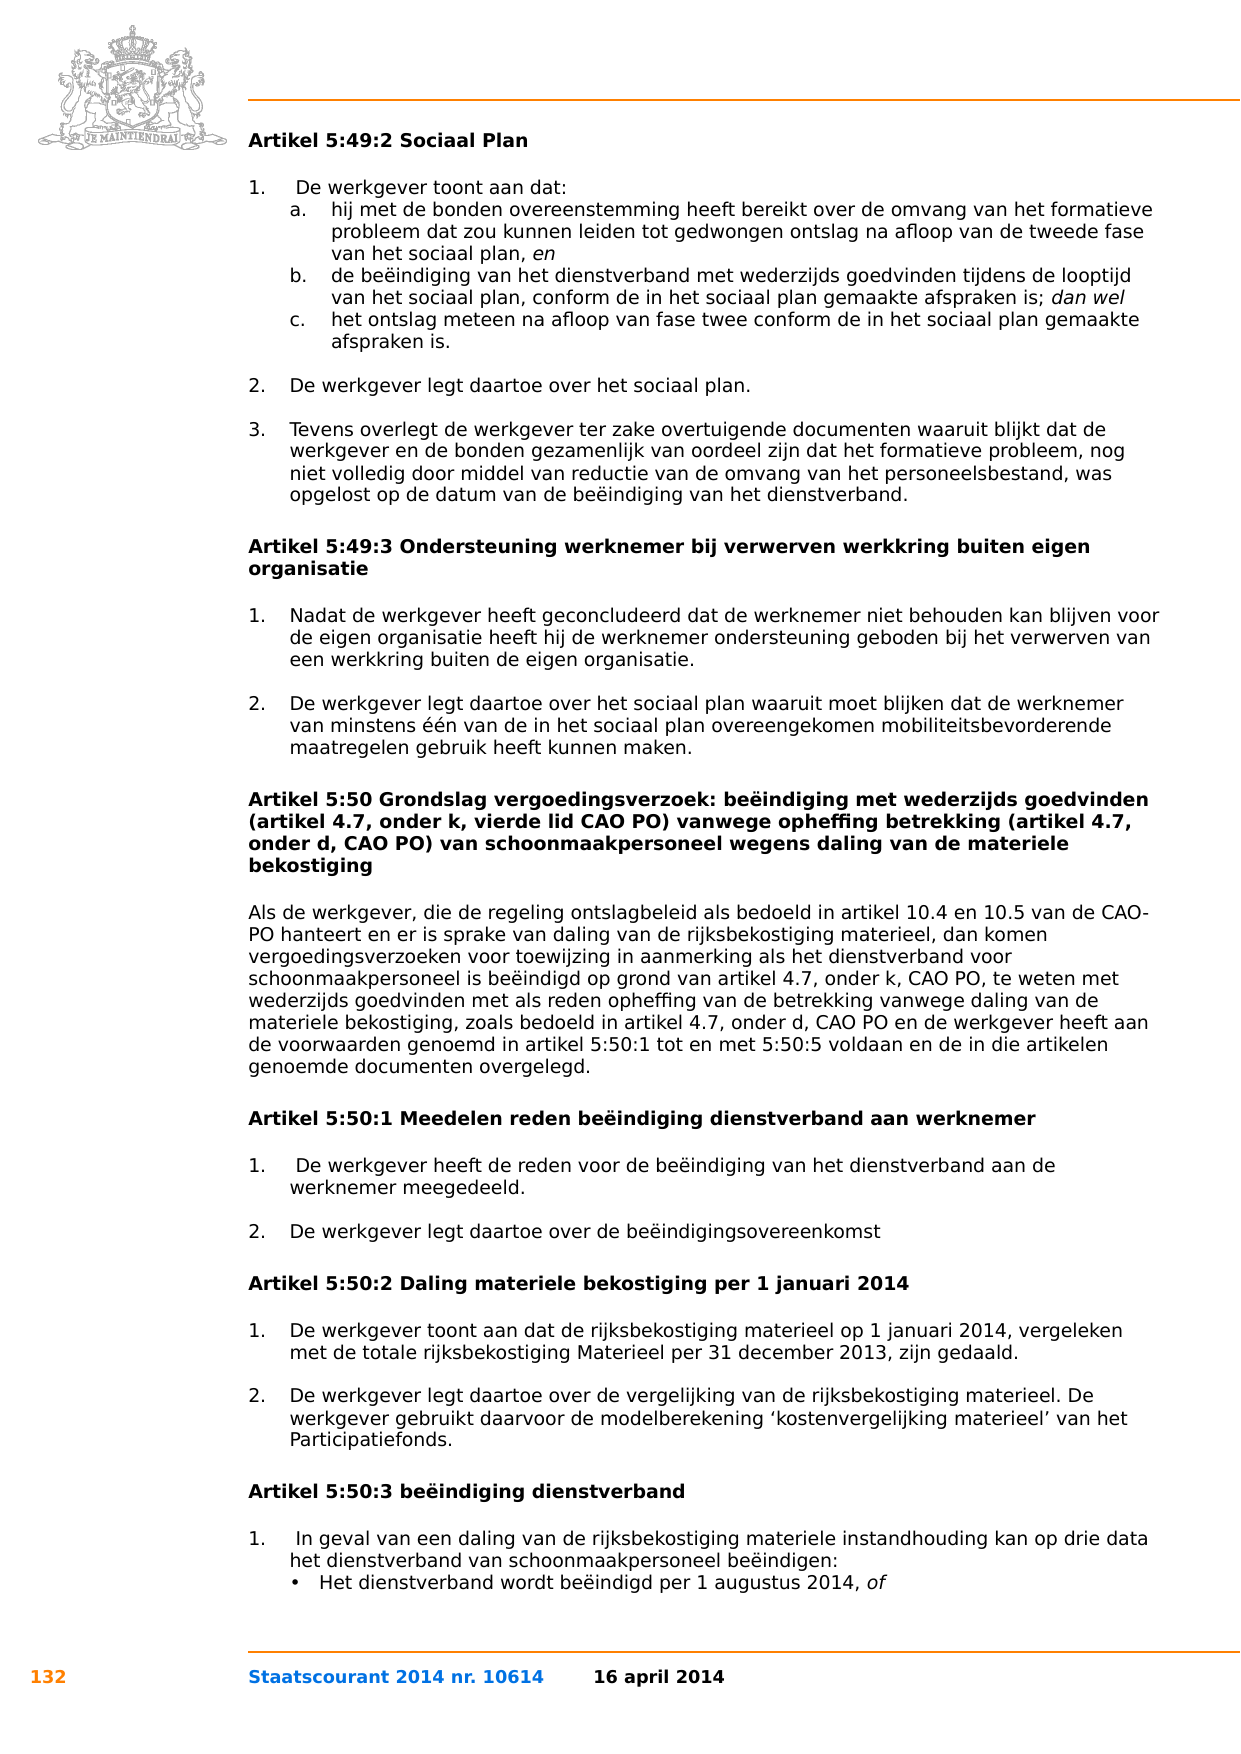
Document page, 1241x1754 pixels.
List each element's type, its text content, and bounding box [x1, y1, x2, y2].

subtitle Artikel 5:50:1 Meedelen reden beëindiging dienstverband aan werknemer [248, 1108, 1163, 1130]
text Als de werkgever, die de regeling ontslagbeleid als bedoeld in artikel 10.4 en 10.5 van de CAO-PO hanteert en er is sprake van daling van de rijksbekostiging materieel, dan komen vergoedingsverzoeken voor toewijzing in aanmerking als het dienstverband voor schoonmaakpersoneel is beëindigd op grond van artikel 4.7, onder k, CAO PO, te weten met wederzijds goedvinden met als reden opheffing van de betrekking vanwege daling van de materiele bekostiging, zoals bedoeld in artikel 4.7, onder d, CAO PO en de werkgever heeft aan de voorwaarden genoemd in artikel 5:50:1 tot en met 5:50:5 voldaan en de in die artikelen genoemde documenten overgelegd. [248, 902, 1163, 1078]
text 2. De werkgever legt daartoe over de vergelijking van de rijksbekostiging materieel. De werkgever gebruikt daarvoor de modelberekening ‘kostenvergelijking materieel’ van het Participatiefonds. [248, 1385, 1163, 1451]
subtitle Artikel 5:50 Grondslag vergoedingsverzoek: beëindiging met wederzijds goedvinden (artikel 4.7, onder k, vierde lid CAO PO) vanwege opheffing betrekking (artikel 4.7, onder d, CAO PO) van schoonmaakpersoneel wegens daling van de materiele bekostiging [248, 789, 1163, 877]
subtitle Artikel 5:50:2 Daling materiele bekostiging per 1 januari 2014 [248, 1273, 1163, 1294]
subtitle Artikel 5:50:3 beëindiging dienstverband [248, 1481, 1163, 1503]
text 1. Nadat de werkgever heeft geconcludeerd dat de werknemer niet behouden kan blijven voor de eigen organisatie heeft hij de werknemer ondersteuning geboden bij het verwerven van een werkkring buiten de eigen organisatie. [248, 605, 1163, 671]
picture [38, 25, 227, 150]
subtitle Artikel 5:49:2 Sociaal Plan [248, 130, 1163, 152]
text 3. Tevens overlegt de werkgever ter zake overtuigende documenten waaruit blijkt dat de werkgever en de bonden gezamenlijk van oordeel zijn dat het formatieve probleem, nog niet volledig door middel van reductie van de omvang van het personeelsbestand, was opgelost op de datum van de beëindiging van het dienstverband. [248, 418, 1163, 506]
text b. de beëindiging van het dienstverband met wederzijds goedvinden tijdens de looptijd van het sociaal plan, conform de in het sociaal plan gemaakte afspraken is; dan wel [289, 265, 1163, 309]
text 2. De werkgever legt daartoe over de beëindigingsovereenkomst [248, 1221, 1163, 1243]
text • Het dienstverband wordt beëindigd per 1 augustus 2014, of [289, 1572, 1163, 1594]
text 1. De werkgever toont aan dat: [248, 177, 1163, 199]
text 1. De werkgever heeft de reden voor de beëindiging van het dienstverband aan de werknemer meegedeeld. [248, 1155, 1163, 1199]
text a. hij met de bonden overeenstemming heeft bereikt over de omvang van het formatieve probleem dat zou kunnen leiden tot gedwongen ontslag na afloop van de tweede fase van het sociaal plan, en [289, 199, 1163, 265]
text 1. In geval van een daling van de rijksbekostiging materiele instandhouding kan op drie data het dienstverband van schoonmaakpersoneel beëindigen: [248, 1528, 1163, 1572]
subtitle Artikel 5:49:3 Ondersteuning werknemer bij verwerven werkkring buiten eigen organisatie [248, 536, 1163, 580]
text 2. De werkgever legt daartoe over het sociaal plan. [248, 374, 1163, 397]
text 2. De werkgever legt daartoe over het sociaal plan waaruit moet blijken dat de werknemer van minstens één van de in het sociaal plan overeengekomen mobiliteitsbevorderende maatregelen gebruik heeft kunnen maken. [248, 693, 1163, 759]
text 1. De werkgever toont aan dat de rijksbekostiging materieel op 1 januari 2014, vergeleken met de totale rijksbekostiging Materieel per 31 december 2013, zijn gedaald. [248, 1319, 1163, 1363]
text c. het ontslag meteen na afloop van fase twee conform de in het sociaal plan gemaakte afspraken is. [289, 309, 1163, 353]
